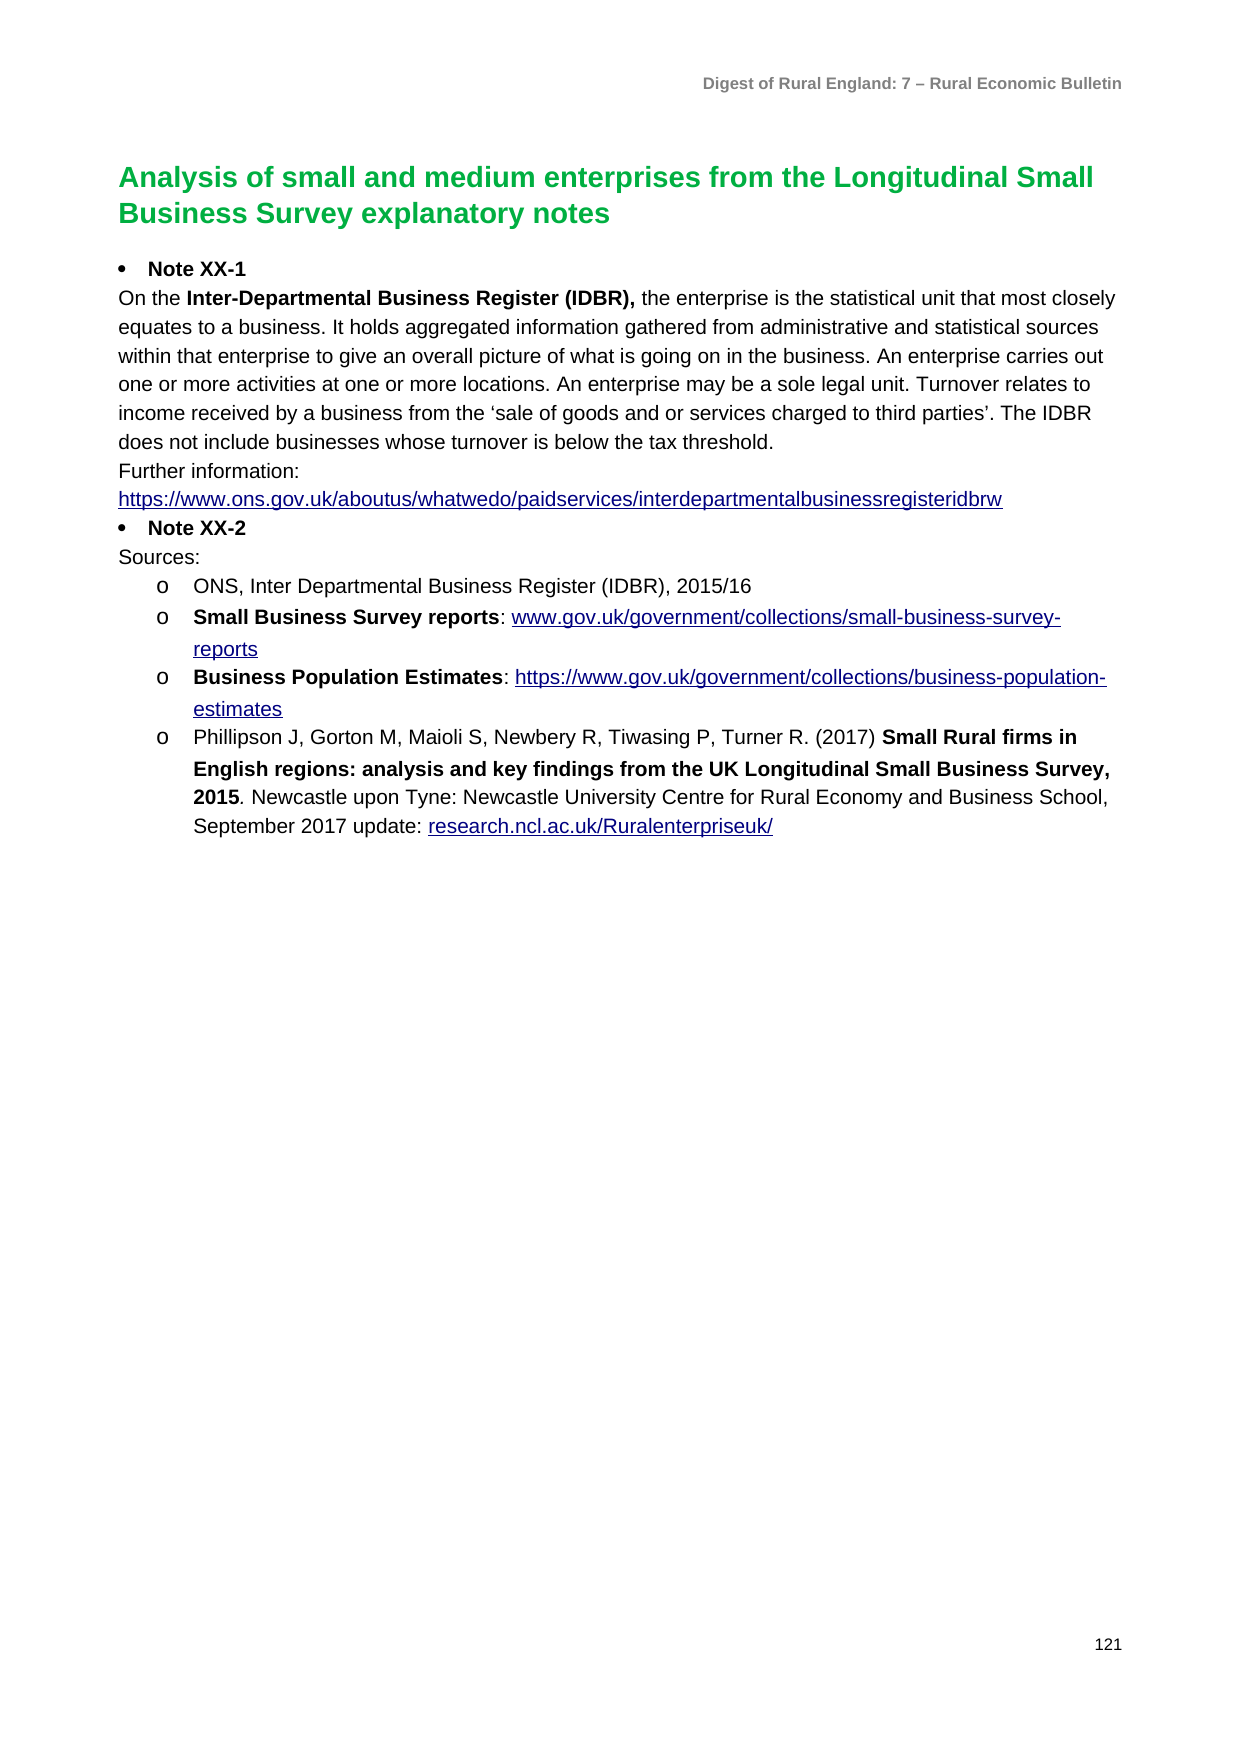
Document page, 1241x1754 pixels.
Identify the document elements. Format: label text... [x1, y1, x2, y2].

text Further information: https://www.ons.gov.uk/aboutus/whatwedo/paidservices/interdepartmentalbusinessregisteridbrw [118, 458, 1122, 511]
list Small Business Survey reports: www.gov.uk/government/collections/small-business-survey-reports [156, 605, 1122, 660]
list Phillipson J, Gorton M, Maioli S, Newbery R, Tiwasing P, Turner R. (2017) Small Rural firms in English regions: analysis and key findings from the UK Longitudinal Small Business Survey, 2015. Newcastle upon Tyne: Newcastle University Centre for Rural Economy and Business School, September 2017 update: research.ncl.ac.uk/Ruralenterpriseuk/ [156, 725, 1122, 838]
list Note XX-2 [118, 516, 1122, 540]
list Note XX-1 [118, 257, 1122, 281]
text On the Inter-Departmental Business Register (IDBR), the enterprise is the statistical unit that most closely equates to a business. It holds aggregated information gathered from administrative and statistical sources within that enterprise to give an overall picture of what is going on in the business. An enterprise carries out one or more activities at one or more locations. An enterprise may be a sole legal unit. Turnover relates to income received by a business from the ‘sale of goods and or services charged to third parties’. The IDBR does not include businesses whose turnover is below the tax threshold. [118, 286, 1122, 454]
text Sources: [118, 545, 1122, 569]
subtitle Analysis of small and medium enterprises from the Longitudinal Small Business Survey explanatory notes [118, 160, 1122, 230]
list Business Population Estimates: https://www.gov.uk/government/collections/business-population-estimates [156, 665, 1122, 720]
list ONS, Inter Departmental Business Register (IDBR), 2015/16 [156, 573, 1122, 600]
